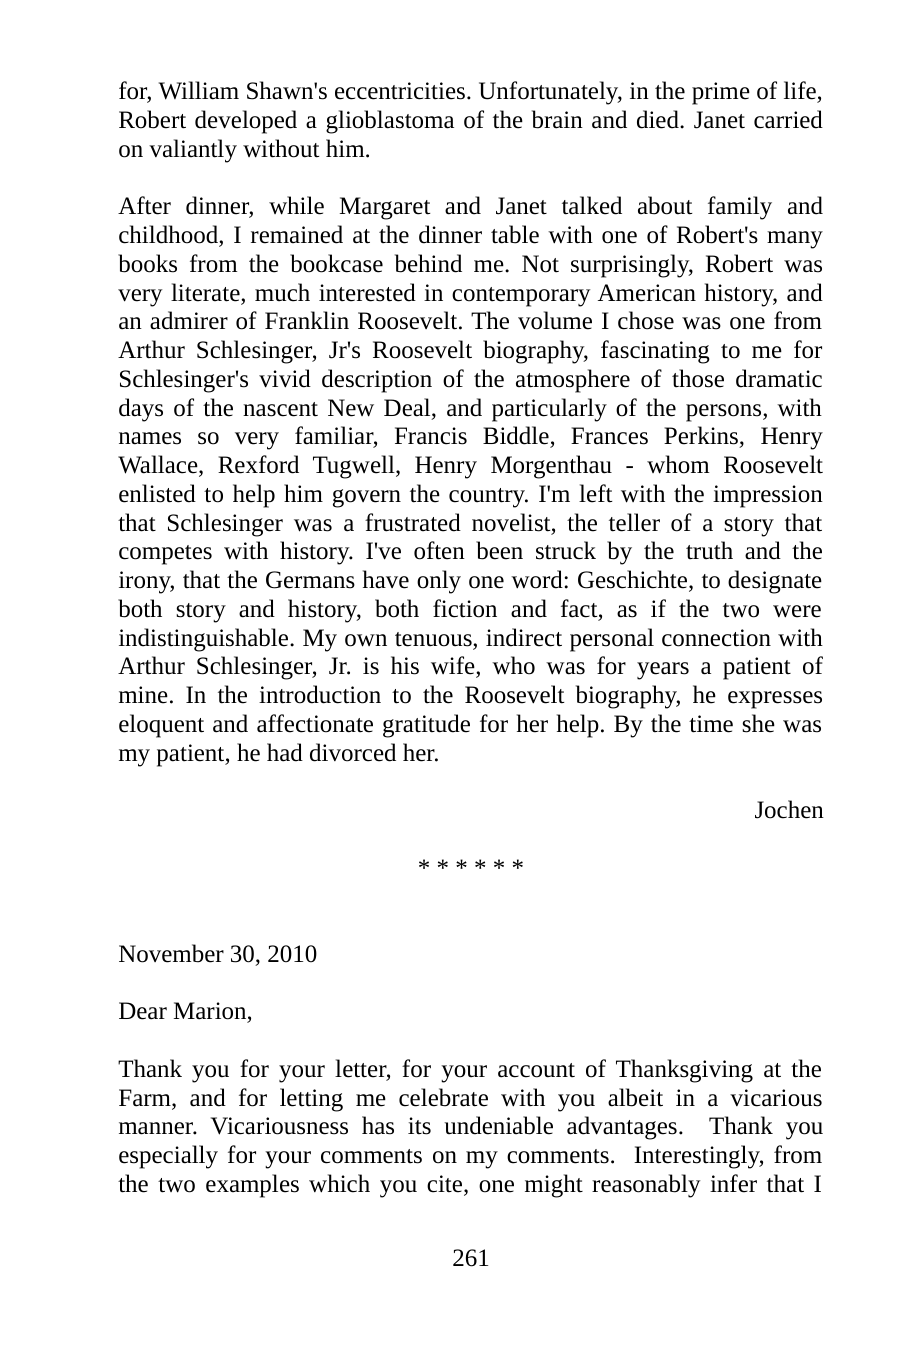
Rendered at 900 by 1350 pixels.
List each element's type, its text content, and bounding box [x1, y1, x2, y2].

text Thank you for your letter, for your account of Thanksgiving at the Farm, and for letting me celebrate with you albeit in a vicarious manner. Vicariousness has its undeniable advantages. Thank you especially for your comments on my comments. Interestingly, from the two examples which you cite, one might reasonably infer that I [118, 1054, 823, 1198]
text * * * * * * [118, 853, 823, 881]
text November 30, 2010 [118, 939, 823, 968]
text Jochen [118, 795, 823, 824]
text After dinner, while Margaret and Janet talked about family and childhood, I remained at the dinner table with one of Robert's many books from the bookcase behind me. Not surprisingly, Robert was very literate, much interested in contemporary American history, and an admirer of Franklin Roosevelt. The volume I chose was one from Arthur Schlesinger, Jr's Roosevelt biography, fascinating to me for Schlesinger's vivid description of the atmosphere of those dramatic days of the nascent New Deal, and particularly of the persons, with names so very familiar, Francis Biddle, Frances Perkins, Henry Wallace, Rexford Tugwell, Henry Morgenthau - whom Roosevelt enlisted to help him govern the country. I'm left with the impression that Schlesinger was a frustrated novelist, the teller of a story that competes with history. I've often been struck by the truth and the irony, that the Germans have only one word: Geschichte, to designate both story and history, both fiction and fact, as if the two were indistinguishable. My own tenuous, indirect personal connection with Arthur Schlesinger, Jr. is his wife, who was for years a patient of mine. In the introduction to the Roosevelt biography, he expresses eloquent and affectionate gratitude for her help. By the time she was my patient, he had divorced her. [118, 191, 823, 766]
text for, William Shawn's eccentricities. Unfortunately, in the prime of life, Robert developed a glioblastoma of the brain and died. Janet carried on valiantly without him. [118, 76, 823, 163]
text Dear Marion, [118, 996, 823, 1025]
